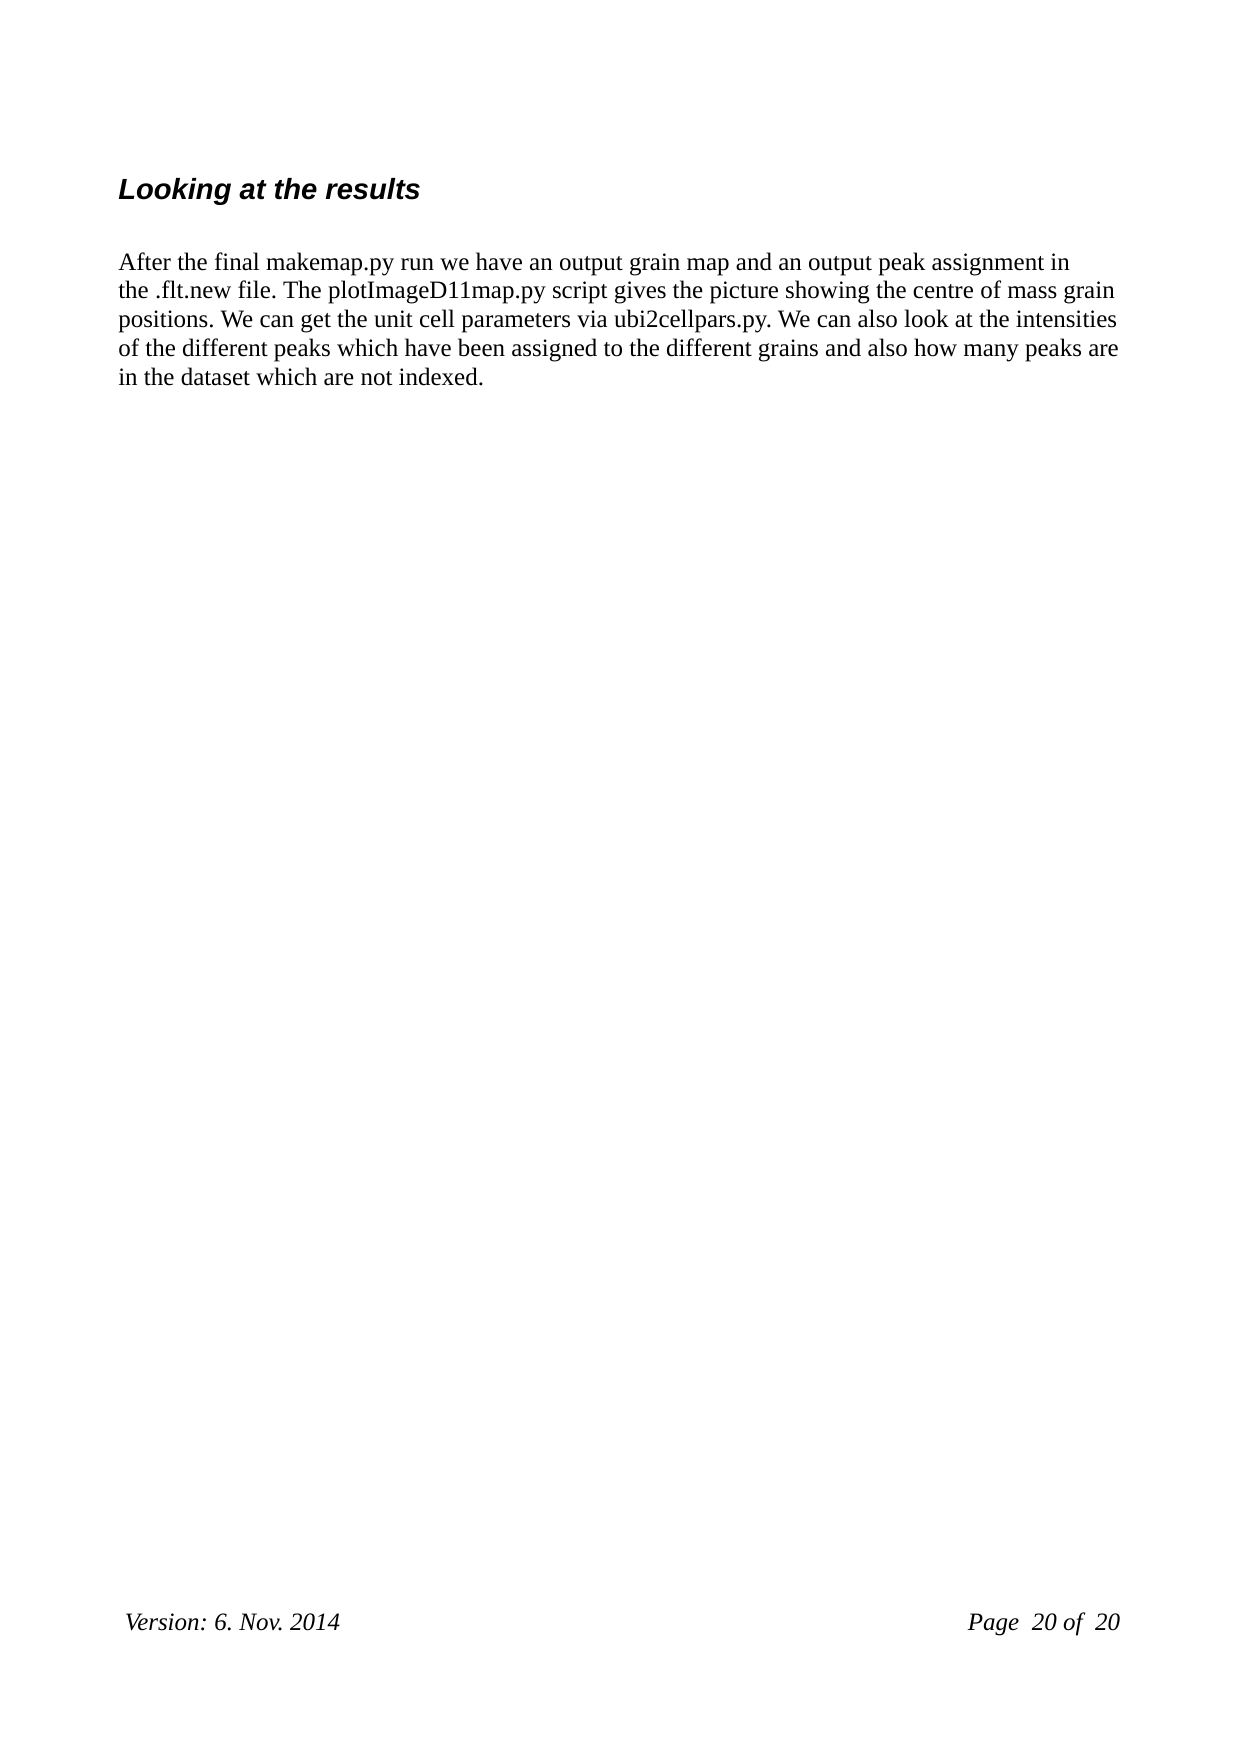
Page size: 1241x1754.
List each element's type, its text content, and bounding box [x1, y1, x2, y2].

text After the final makemap.py run we have an output grain map and an output peak assignment in the .flt.new file. The plotImageD11map.py script gives the picture showing the centre of mass grain positions. We can get the unit cell parameters via ubi2cellpars.py. We can also look at the intensities of the different peaks which have been assigned to the different grains and also how many peaks are in the dataset which are not indexed. [118, 247, 1122, 390]
subtitle Looking at the results [118, 172, 1122, 205]
